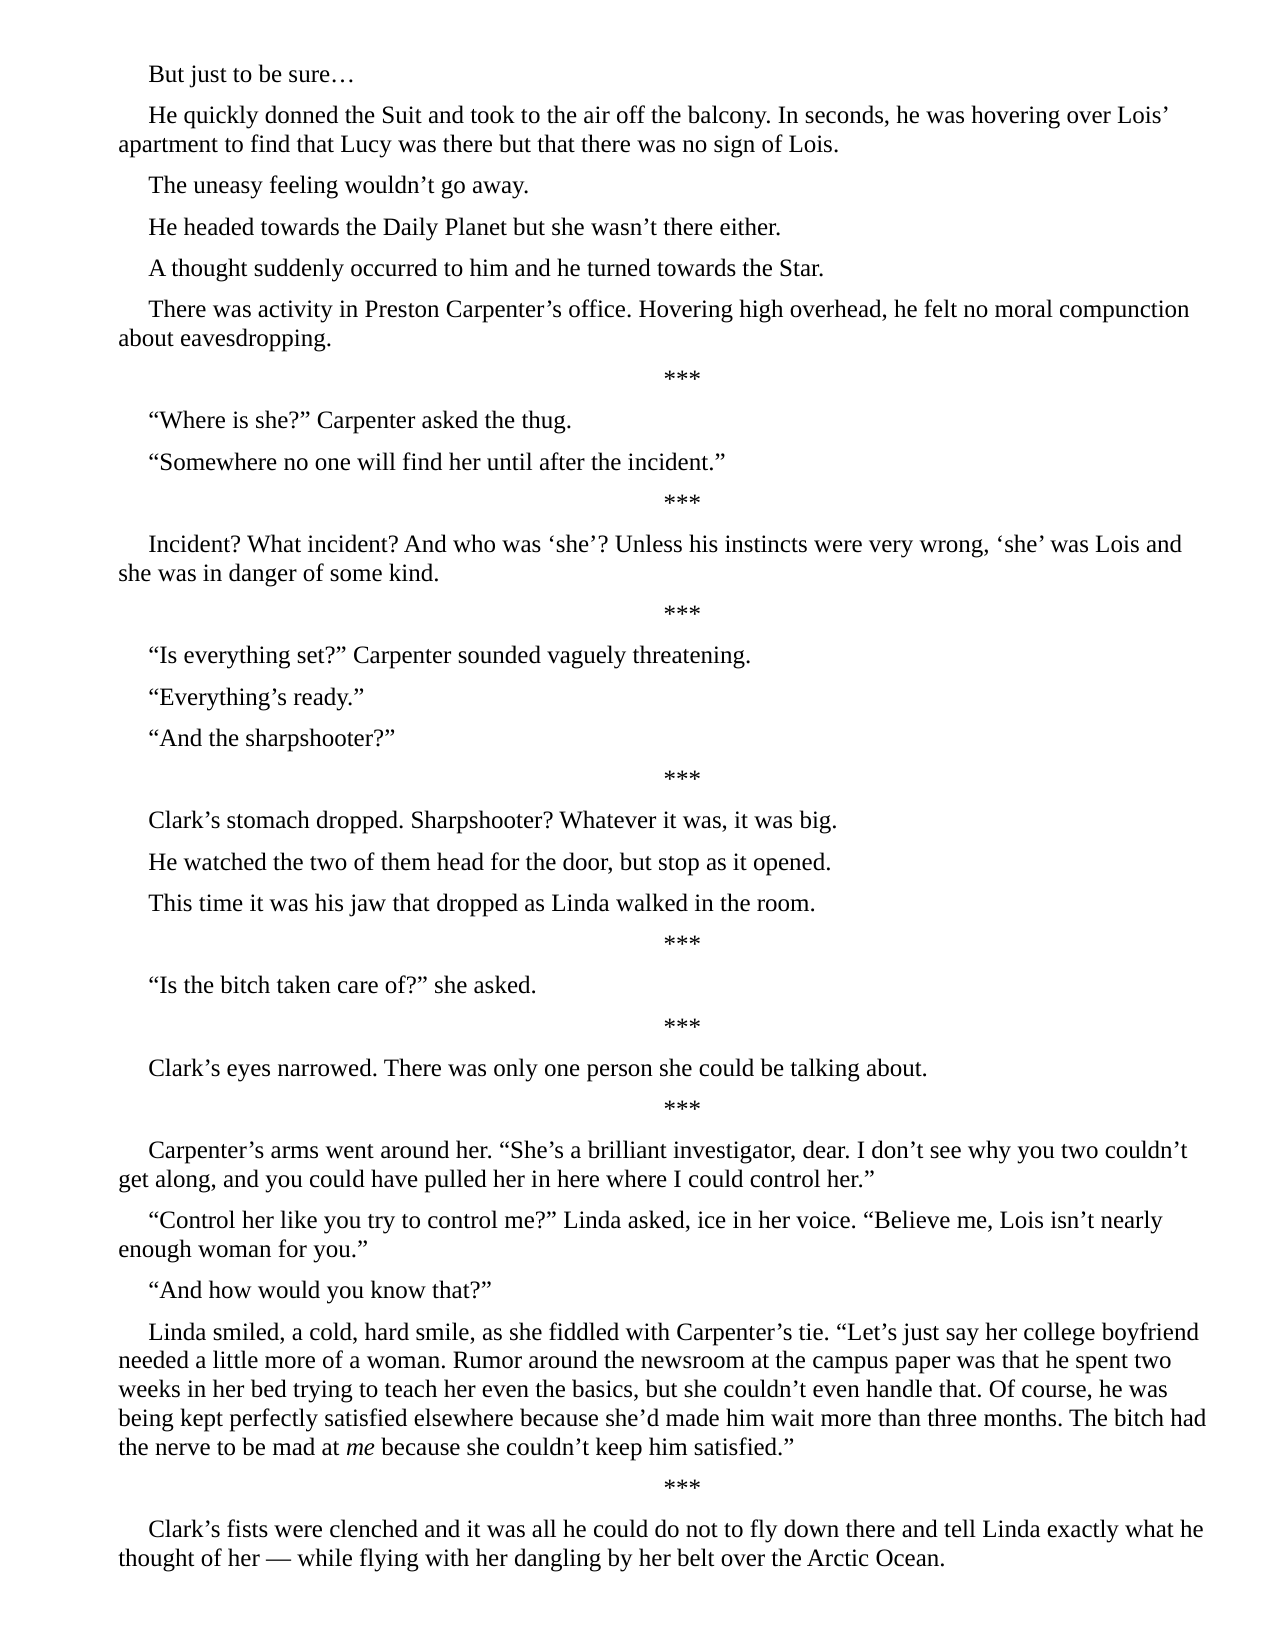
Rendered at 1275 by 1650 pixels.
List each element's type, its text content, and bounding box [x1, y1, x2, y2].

text Carpenter’s arms went around her. “She’s a brilliant investigator, dear. I don’t see why you two couldn’t get along, and you could have pulled her in here where I could control her.” [118, 1135, 1216, 1193]
text “Somewhere no one will find her until after the incident.” [118, 447, 1216, 475]
text *** [118, 764, 1216, 793]
text Linda smiled, a cold, hard smile, as she fiddled with Carpenter’s tie. “Let’s just say her college boyfriend needed a little more of a woman. Rumor around the newsroom at the campus paper was that he spent two weeks in her bed trying to teach her even the basics, but she couldn’t even handle that. Of course, he was being kept perfectly satisfied elsewhere because she’d made him wait more than three months. The bitch had the nerve to be mad at me because she couldn’t keep him satisfied.” [118, 1317, 1216, 1460]
text Clark’s eyes narrowed. There was only one person she could be talking about. [118, 1053, 1216, 1082]
text *** [118, 488, 1216, 517]
text *** [118, 929, 1216, 958]
text “And how would you know that?” [118, 1275, 1216, 1304]
text Clark’s fists were clenched and it was all he could do not to fly down there and tell Linda exactly what he thought of her — while flying with her dangling by her belt over the Arctic Ocean. [118, 1514, 1216, 1572]
text There was activity in Preston Carpenter’s office. Hovering high overhead, he felt no moral compunction about eavesdropping. [118, 294, 1216, 352]
text This time it was his jaw that dropped as Linda walked in the room. [118, 888, 1216, 917]
text “And the sharpshooter?” [118, 723, 1216, 752]
text He watched the two of them head for the door, but stop as it opened. [118, 847, 1216, 875]
text “Everything’s ready.” [118, 682, 1216, 710]
text “Where is she?” Carpenter asked the thug. [118, 405, 1216, 434]
text “Control her like you try to control me?” Linda asked, ice in her voice. “Believe me, Lois isn’t nearly enough woman for you.” [118, 1205, 1216, 1263]
text A thought suddenly occurred to him and he turned towards the Star. [118, 253, 1216, 282]
text Clark’s stomach dropped. Sharpshooter? Whatever it was, it was big. [118, 805, 1216, 834]
text But just to be sure… [118, 59, 1216, 88]
text *** [118, 364, 1216, 393]
text “Is everything set?” Carpenter sounded vaguely threatening. [118, 640, 1216, 669]
text He quickly donned the Suit and took to the air off the balcony. In seconds, he was hovering over Lois’ apartment to find that Lucy was there but that there was no sign of Lois. [118, 100, 1216, 158]
text *** [118, 1094, 1216, 1123]
text Incident? What incident? And who was ‘she’? Unless his instincts were very wrong, ‘she’ was Lois and she was in danger of some kind. [118, 529, 1216, 587]
text “Is the bitch taken care of?” she asked. [118, 970, 1216, 999]
text *** [118, 1012, 1216, 1040]
text He headed towards the Daily Planet but she wasn’t there either. [118, 212, 1216, 240]
text *** [118, 599, 1216, 628]
text *** [118, 1473, 1216, 1502]
text The uneasy feeling wouldn’t go away. [118, 170, 1216, 199]
